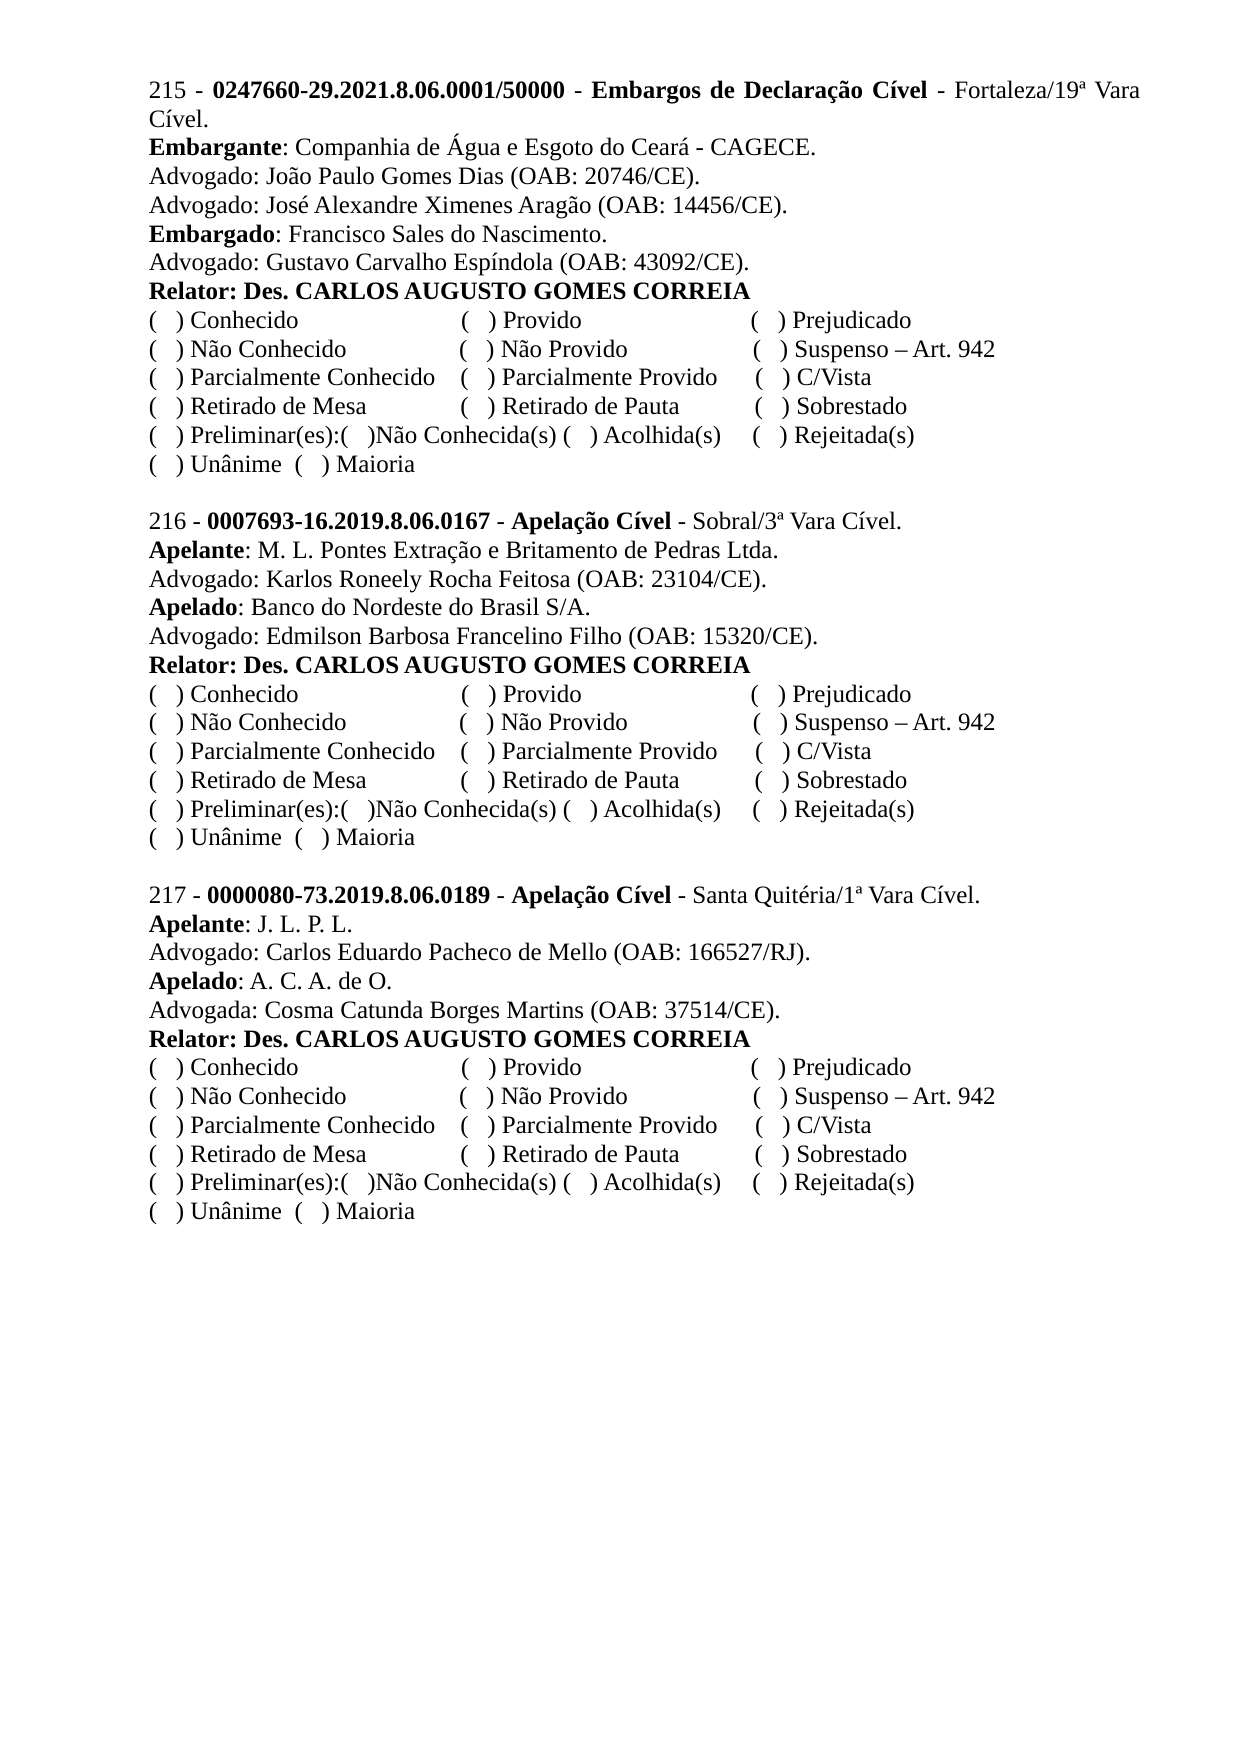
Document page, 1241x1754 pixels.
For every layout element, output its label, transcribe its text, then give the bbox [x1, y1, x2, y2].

text ( ) Unânime ( ) Maioria [148, 822, 1158, 851]
text ( ) Retirado de Mesa ( ) Retirado de Pauta ( ) Sobrestado [148, 391, 1158, 420]
text ( ) Unânime ( ) Maioria [148, 1196, 1158, 1225]
text ( ) Retirado de Mesa ( ) Retirado de Pauta ( ) Sobrestado [148, 1139, 1158, 1167]
text ( ) Conhecido ( ) Provido ( ) Prejudicado [148, 1052, 1141, 1081]
text ( ) Preliminar(es):( )Não Conhecida(s) ( ) Acolhida(s) ( ) Rejeitada(s) [148, 1167, 1158, 1196]
text ( ) Conhecido ( ) Provido ( ) Prejudicado [148, 679, 1141, 707]
text ( ) Retirado de Mesa ( ) Retirado de Pauta ( ) Sobrestado [148, 765, 1158, 794]
text Advogado: José Alexandre Ximenes Aragão (OAB: 14456/CE). [148, 190, 1141, 219]
text ( ) Preliminar(es):( )Não Conhecida(s) ( ) Acolhida(s) ( ) Rejeitada(s) [148, 794, 1158, 822]
text ( ) Não Conhecido ( ) Não Provido ( ) Suspenso – Art. 942 [148, 334, 1158, 362]
text Advogada: Cosma Catunda Borges Martins (OAB: 37514/CE). [148, 995, 1141, 1024]
text Apelado: A. C. A. de O. [148, 966, 1141, 995]
text Advogado: João Paulo Gomes Dias (OAB: 20746/CE). [148, 161, 1141, 190]
text Relator: Des. CARLOS AUGUSTO GOMES CORREIA [148, 650, 1141, 679]
text ( ) Preliminar(es):( )Não Conhecida(s) ( ) Acolhida(s) ( ) Rejeitada(s) [148, 420, 1158, 449]
text ( ) Parcialmente Conhecido ( ) Parcialmente Provido ( ) C/Vista [148, 362, 1158, 391]
text ( ) Parcialmente Conhecido ( ) Parcialmente Provido ( ) C/Vista [148, 736, 1158, 765]
text Advogado: Carlos Eduardo Pacheco de Mello (OAB: 166527/RJ). [148, 937, 1141, 966]
text 216 - 0007693-16.2019.8.06.0167 - Apelação Cível - Sobral/3ª Vara Cível. [148, 506, 1141, 535]
text Apelante: M. L. Pontes Extração e Britamento de Pedras Ltda. [148, 535, 1141, 564]
text Relator: Des. CARLOS AUGUSTO GOMES CORREIA [148, 276, 1141, 305]
text ( ) Não Conhecido ( ) Não Provido ( ) Suspenso – Art. 942 [148, 1081, 1158, 1110]
text Advogado: Gustavo Carvalho Espíndola (OAB: 43092/CE). [148, 247, 1141, 276]
text 215 - 0247660-29.2021.8.06.0001/50000 - Embargos de Declaração Cível - Fortaleza/19ª Vara Cível. [148, 75, 1141, 132]
text 217 - 0000080-73.2019.8.06.0189 - Apelação Cível - Santa Quitéria/1ª Vara Cível. [148, 880, 1141, 909]
text Embargado: Francisco Sales do Nascimento. [148, 219, 1141, 247]
text Relator: Des. CARLOS AUGUSTO GOMES CORREIA [148, 1024, 1141, 1052]
text Advogado: Karlos Roneely Rocha Feitosa (OAB: 23104/CE). [148, 564, 1141, 592]
text ( ) Conhecido ( ) Provido ( ) Prejudicado [148, 305, 1141, 334]
text Apelante: J. L. P. L. [148, 909, 1141, 937]
text ( ) Unânime ( ) Maioria [148, 449, 1158, 477]
text ( ) Não Conhecido ( ) Não Provido ( ) Suspenso – Art. 942 [148, 707, 1158, 736]
text Apelado: Banco do Nordeste do Brasil S/A. [148, 592, 1141, 621]
text Embargante: Companhia de Água e Esgoto do Ceará - CAGECE. [148, 132, 1141, 161]
text Advogado: Edmilson Barbosa Francelino Filho (OAB: 15320/CE). [148, 621, 1141, 650]
text ( ) Parcialmente Conhecido ( ) Parcialmente Provido ( ) C/Vista [148, 1110, 1158, 1139]
